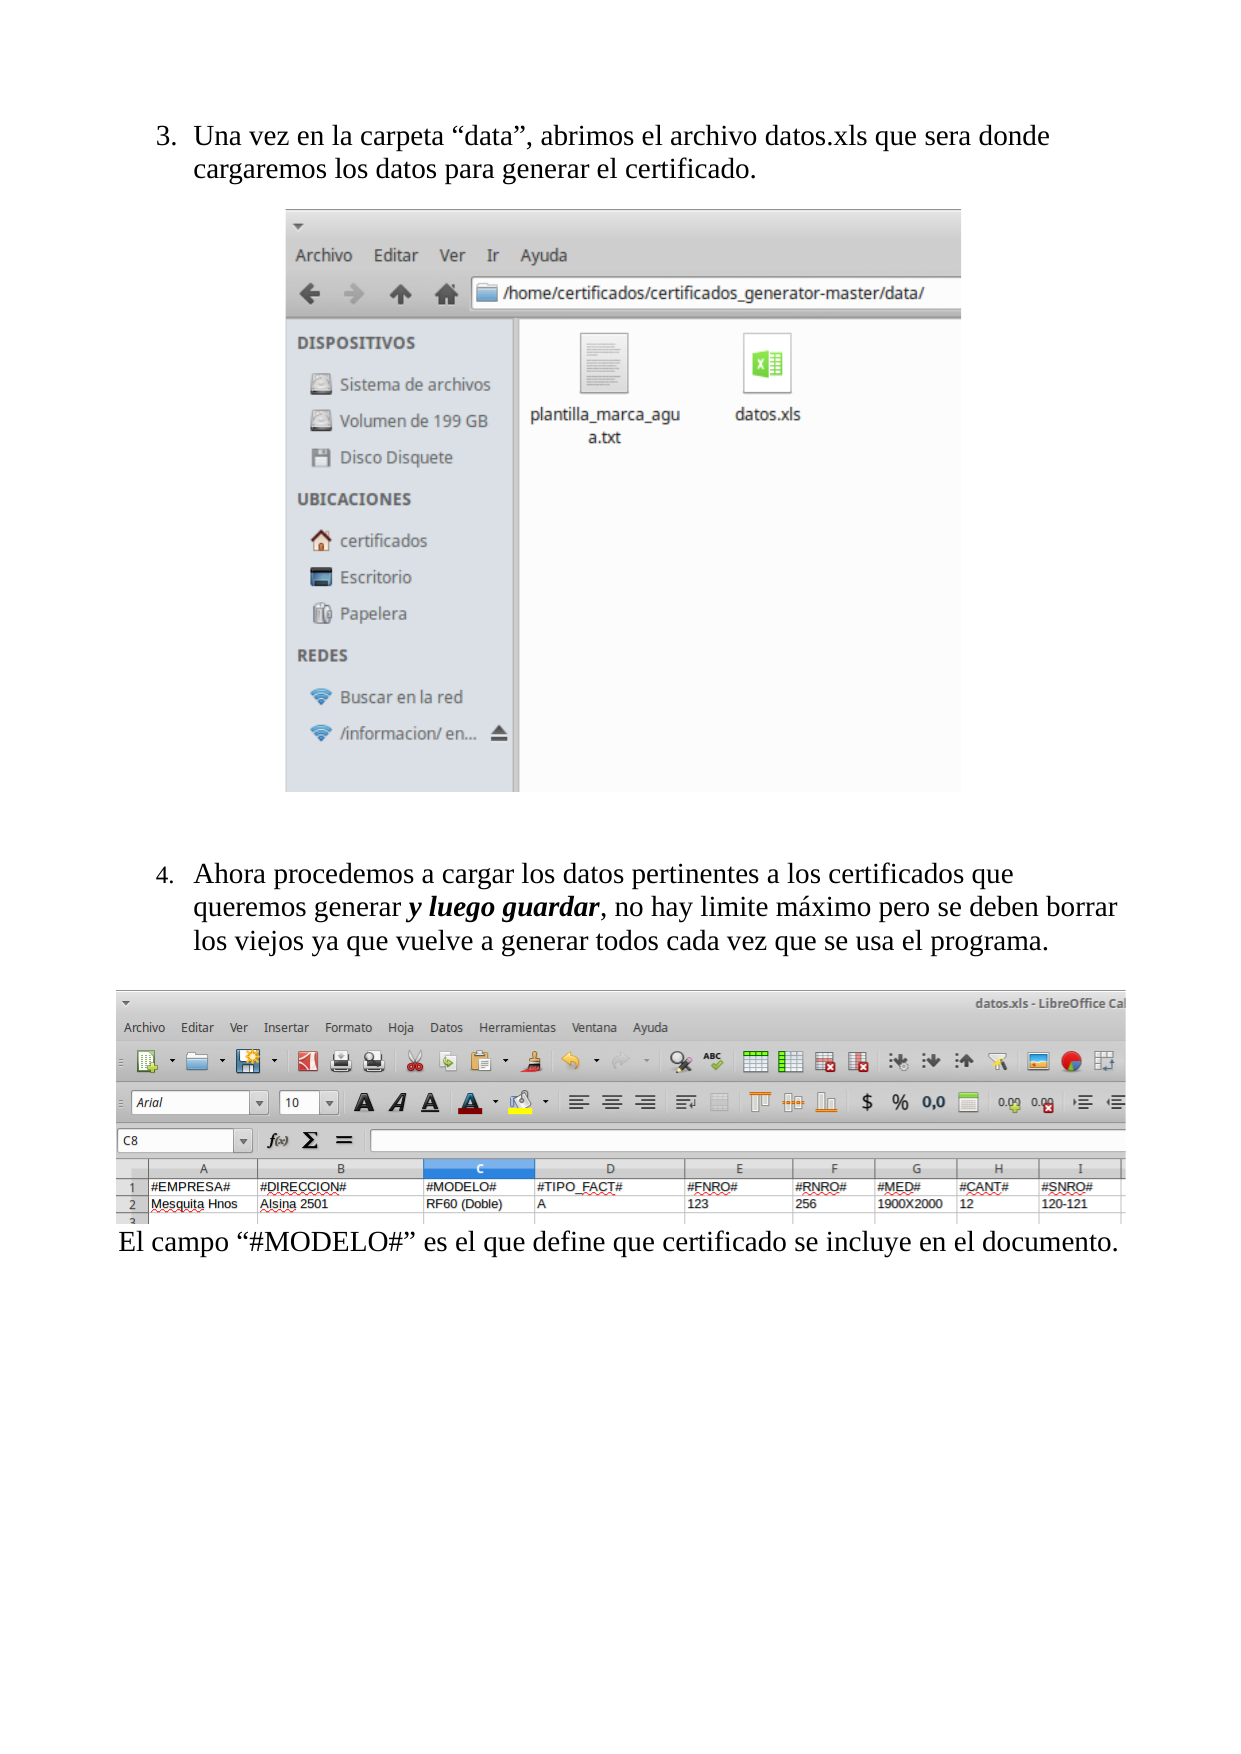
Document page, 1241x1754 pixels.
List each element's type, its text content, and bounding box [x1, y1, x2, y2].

list Ahora procedemos a cargar los datos pertinentes a los certificados que queremos generar y luego guardar, no hay limite máximo pero se deben borrar los viejos ya que vuelve a generar todos cada vez que se usa el programa. [156, 856, 1122, 957]
list Una vez en la carpeta “data”, abrimos el archivo datos.xls que sera donde cargaremos los datos para generar el certificado. [156, 118, 1122, 185]
text El campo “#MODELO#” es el que define que certificado se incluye en el documento. [118, 990, 1122, 1257]
